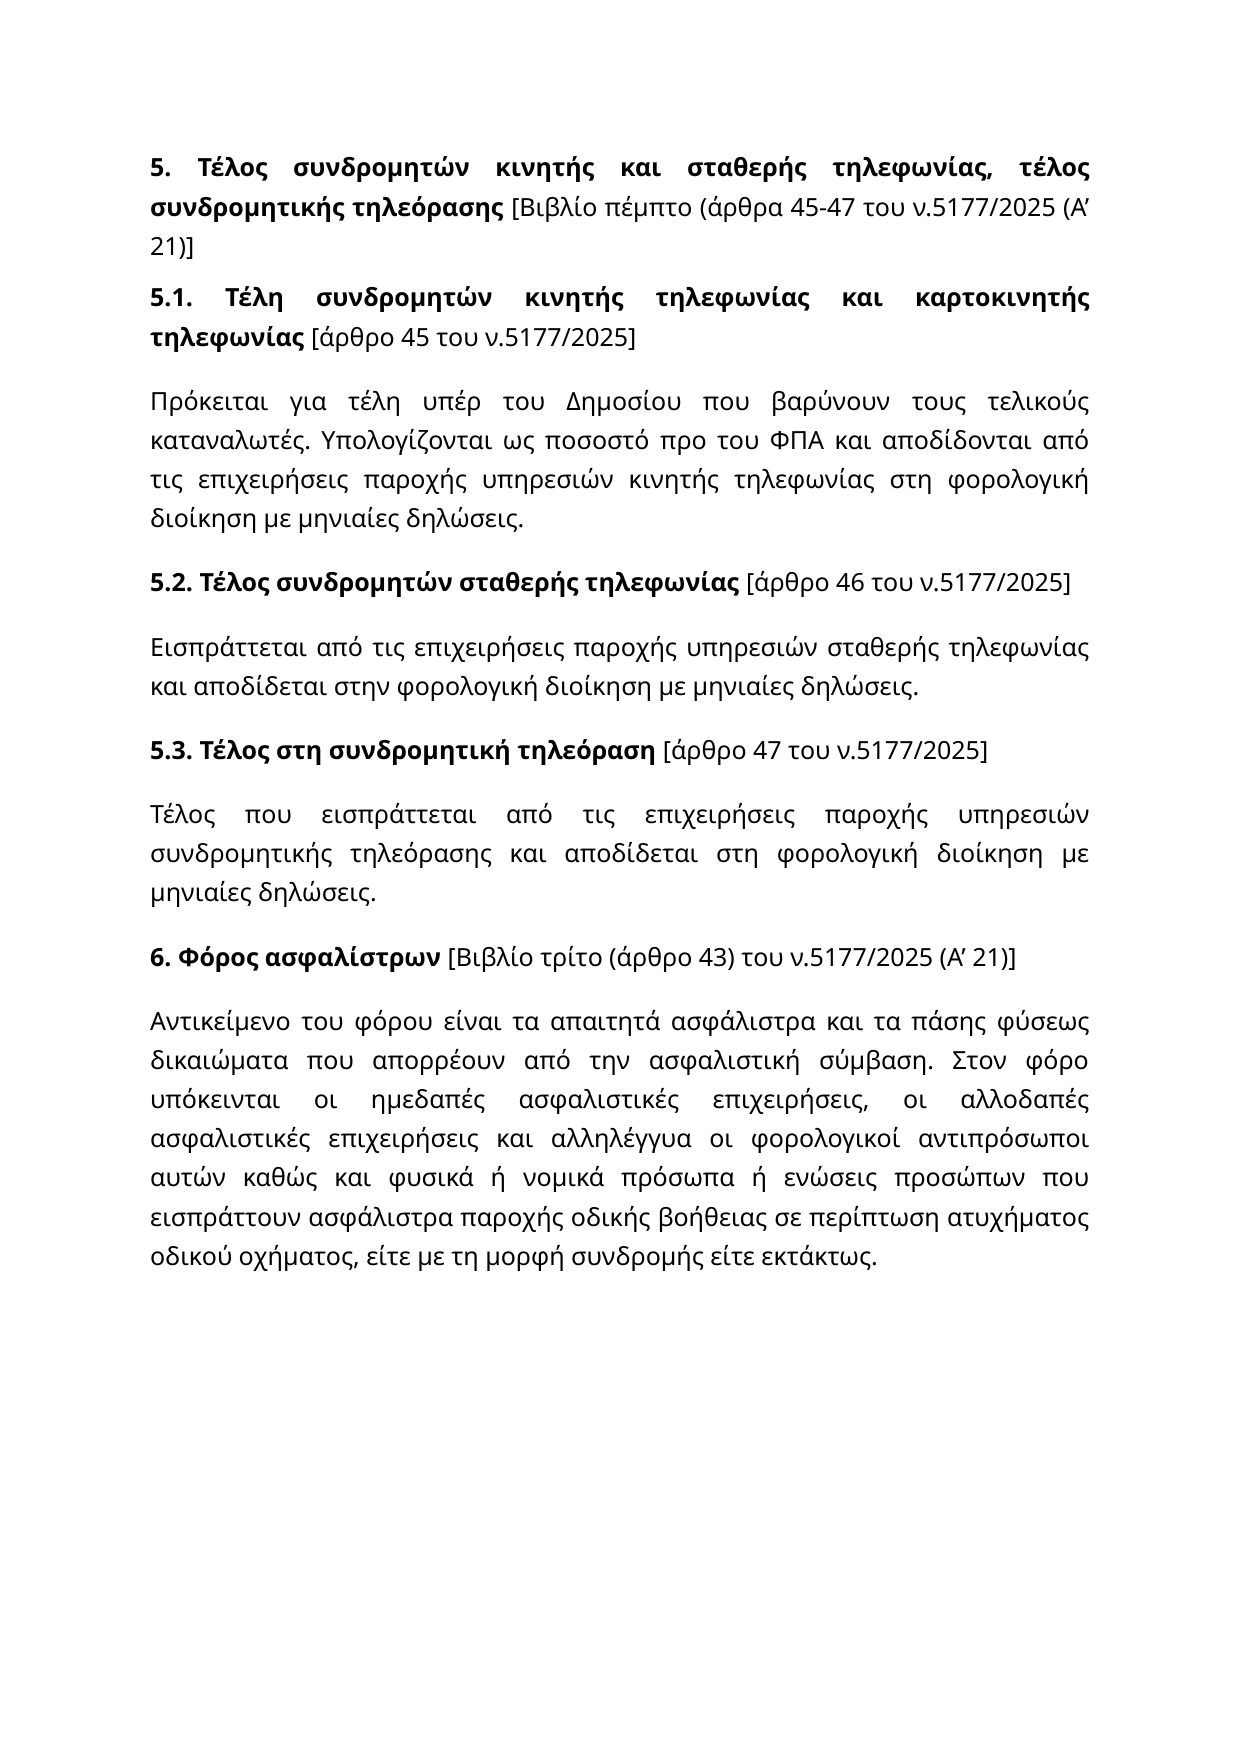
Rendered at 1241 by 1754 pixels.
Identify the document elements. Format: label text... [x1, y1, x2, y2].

text Αντικείμενο του φόρου είναι τα απαιτητά ασφάλιστρα και τα πάσης φύσεως δικαιώματα που απορρέουν από την ασφαλιστική σύμβαση. Στον φόρο υπόκεινται οι ημεδαπές ασφαλιστικές επιχειρήσεις, οι αλλοδαπές ασφαλιστικές επιχειρήσεις και αλληλέγγυα οι φορολογικοί αντιπρόσωποι αυτών καθώς και φυσικά ή νομικά πρόσωπα ή ενώσεις προσώπων που εισπράττουν ασφάλιστρα παροχής οδικής βοήθειας σε περίπτωση ατυχήματος οδικού οχήματος, είτε με τη μορφή συνδρομής είτε εκτάκτως. [150, 1003, 1090, 1272]
text Εισπράττεται από τις επιχειρήσεις παροχής υπηρεσιών σταθερής τηλεφωνίας και αποδίδεται στην φορολογική διοίκηση με μηνιαίες δηλώσεις. [150, 629, 1090, 702]
text 5.3. Τέλος στη συνδρομητική τηλεόραση [άρθρο 47 του ν.5177/2025] [150, 732, 1090, 767]
text 5. Τέλος συνδρομητών κινητής και σταθερής τηλεφωνίας, τέλος συνδρομητικής τηλεόρασης [Βιβλίο πέμπτο (άρθρα 45-47 του ν.5177/2025 (Α’ 21)] [150, 150, 1090, 262]
text Τέλος που εισπράττεται από τις επιχειρήσεις παροχής υπηρεσιών συνδρομητικής τηλεόρασης και αποδίδεται στη φορολογική διοίκηση με μηνιαίες δηλώσεις. [150, 797, 1090, 909]
text 5.2. Τέλος συνδρομητών σταθερής τηλεφωνίας [άρθρο 46 του ν.5177/2025] [150, 565, 1090, 599]
text Πρόκειται για τέλη υπέρ του Δημοσίου που βαρύνουν τους τελικούς καταναλωτές. Υπολογίζονται ως ποσοστό προ του ΦΠΑ και αποδίδονται από τις επιχειρήσεις παροχής υπηρεσιών κινητής τηλεφωνίας στη φορολογική διοίκηση με μηνιαίες δηλώσεις. [150, 383, 1090, 535]
text 5.1. Τέλη συνδρομητών κινητής τηλεφωνίας και καρτοκινητής τηλεφωνίας [άρθρο 45 του ν.5177/2025] [150, 280, 1090, 353]
text 6. Φόρος ασφαλίστρων [Βιβλίο τρίτο (άρθρο 43) του ν.5177/2025 (Α’ 21)] [150, 939, 1090, 973]
